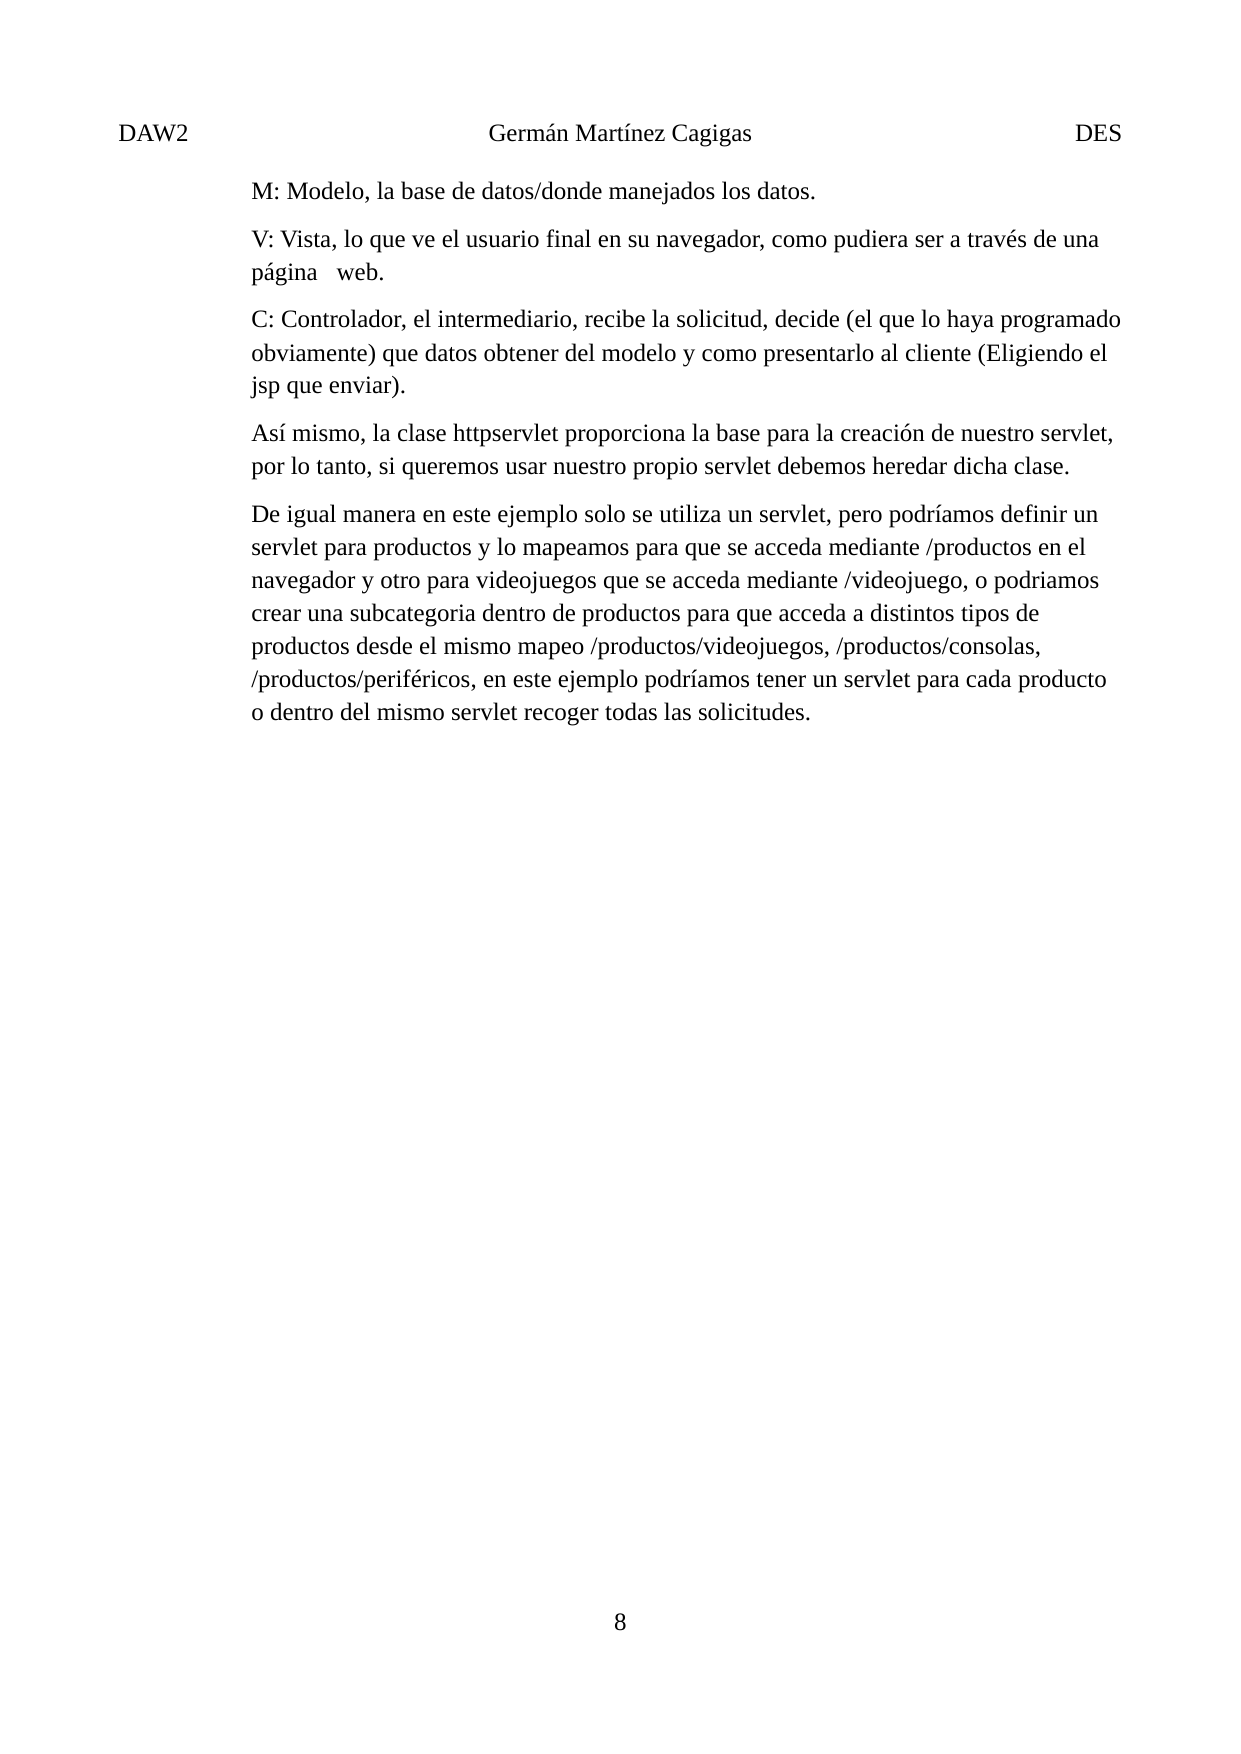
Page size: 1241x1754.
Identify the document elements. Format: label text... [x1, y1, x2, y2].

text Así mismo, la clase httpservlet proporciona la base para la creación de nuestro servlet, por lo tanto, si queremos usar nuestro propio servlet debemos heredar dicha clase. [177, 418, 1122, 480]
text De igual manera en este ejemplo solo se utiliza un servlet, pero podríamos definir un servlet para productos y lo mapeamos para que se acceda mediante /productos en el navegador y otro para videojuegos que se acceda mediante /videojuego, o podriamos crear una subcategoria dentro de productos para que acceda a distintos tipos de productos desde el mismo mapeo /productos/videojuegos, /productos/consolas, /productos/periféricos, en este ejemplo podríamos tener un servlet para cada producto o dentro del mismo servlet recoger todas las solicitudes. [177, 499, 1122, 726]
text M: Modelo, la base de datos/donde manejados los datos. [177, 176, 1122, 205]
text C: Controlador, el intermediario, recibe la solicitud, decide (el que lo haya programado obviamente) que datos obtener del modelo y como presentarlo al cliente (Eligiendo el jsp que enviar). [177, 304, 1122, 399]
text V: Vista, lo que ve el usuario final en su navegador, como pudiera ser a través de una página web. [177, 224, 1122, 286]
